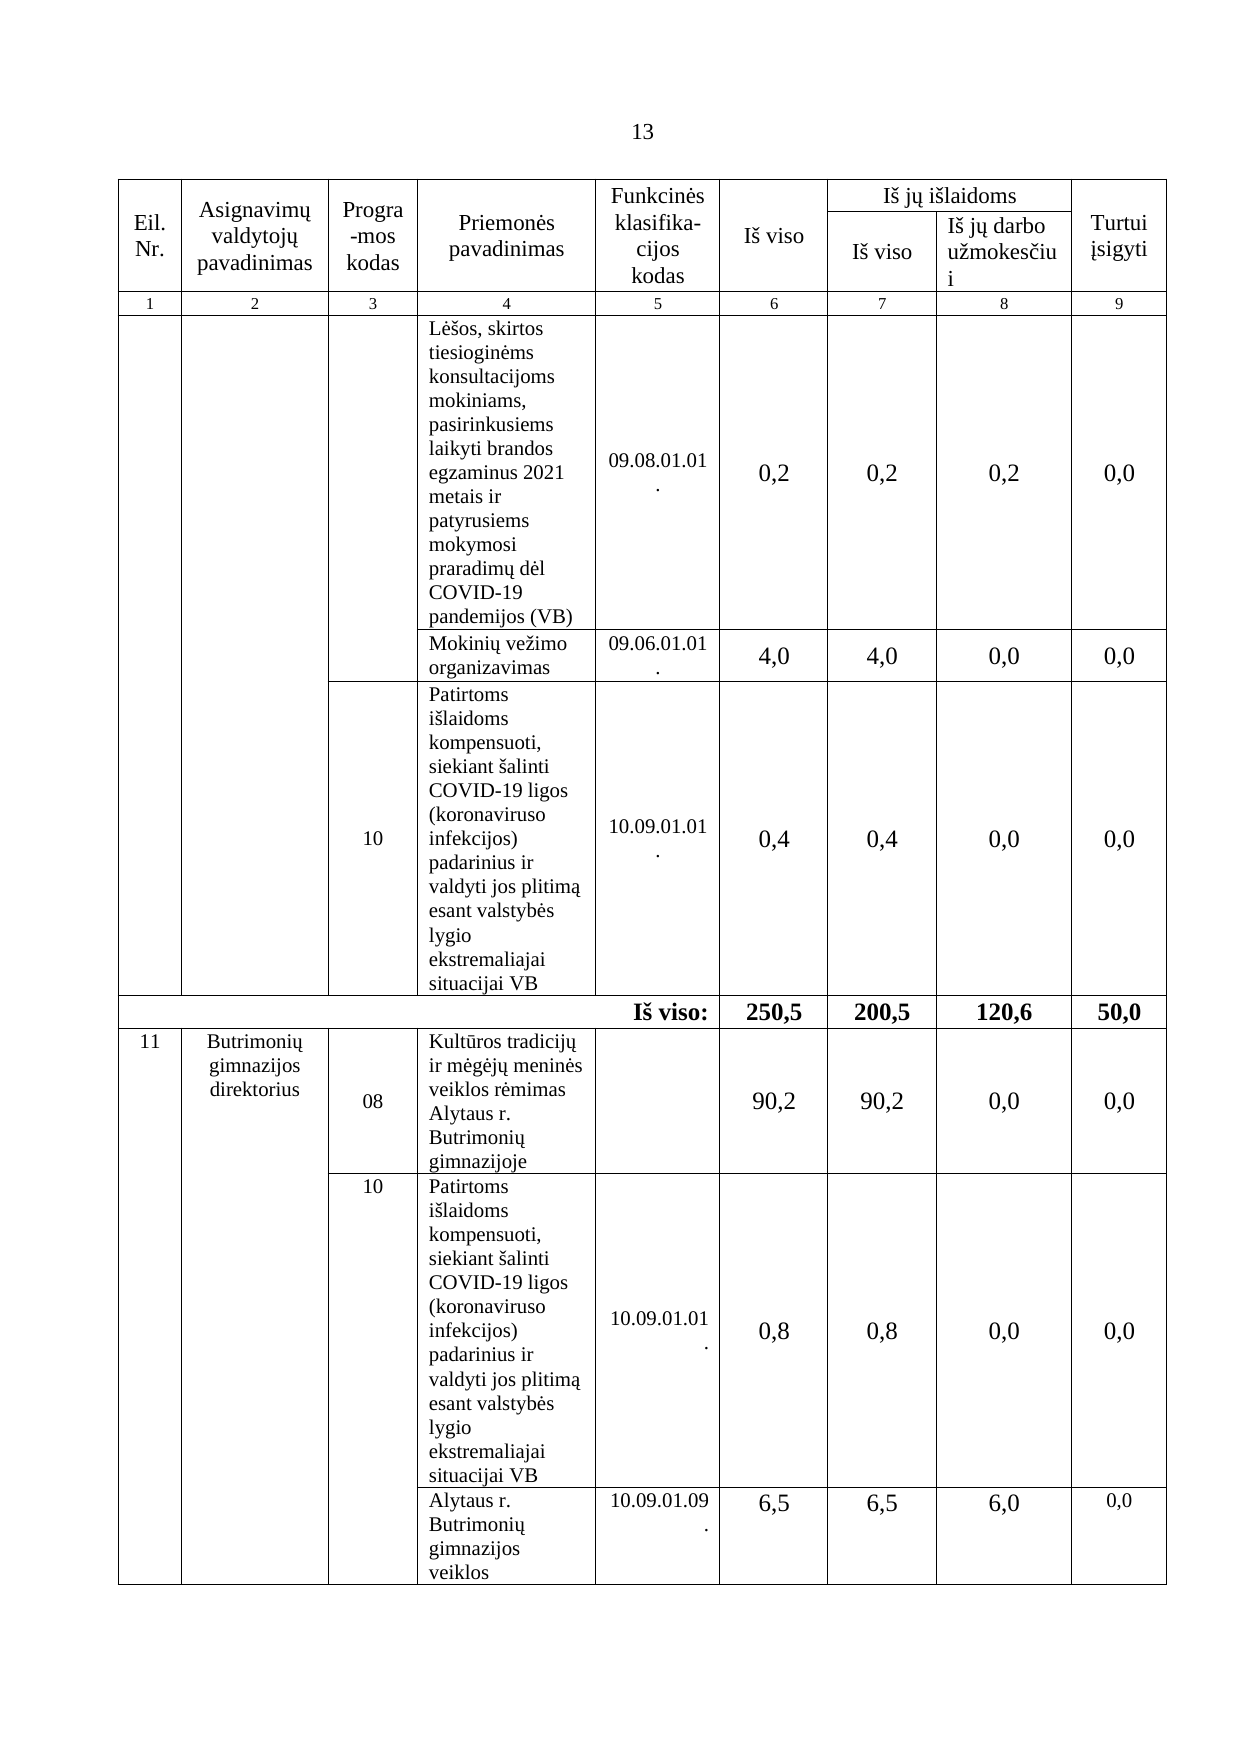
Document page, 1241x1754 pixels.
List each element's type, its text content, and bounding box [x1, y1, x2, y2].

table_header Funkcinės klasifika-cijos kodas [596, 180, 719, 291]
table_cell 0,2 [828, 316, 936, 628]
table_cell Kultūros tradicijų ir mėgėjų meninės veiklos rėmimas Alytaus r. Butrimonių gimnazijoje [418, 1029, 595, 1173]
table_cell 10.09.01.09. [596, 1488, 719, 1584]
table_cell 120,6 [937, 996, 1071, 1027]
table_cell 0,0 [1072, 1029, 1166, 1173]
table_header Iš jų išlaidoms [828, 180, 1071, 211]
table_cell 4 [418, 292, 595, 314]
table_cell 200,5 [828, 996, 936, 1027]
table_header Eil. Nr. [119, 180, 181, 291]
table_cell 10 [329, 1174, 417, 1584]
table_cell 7 [828, 292, 936, 314]
table_cell [329, 316, 417, 681]
table_header Iš viso [720, 180, 827, 291]
table_cell 6,5 [828, 1488, 936, 1584]
table_cell 6 [720, 292, 827, 314]
table_cell 11 [119, 1029, 181, 1584]
table_cell [596, 1029, 719, 1173]
table_cell 08 [329, 1029, 417, 1173]
table_cell 90,2 [720, 1029, 827, 1173]
table_cell Mokinių vežimo organizavimas [418, 630, 595, 681]
table_cell Iš viso: [119, 996, 719, 1027]
table_cell 50,0 [1072, 996, 1166, 1027]
table_cell 0,0 [937, 682, 1071, 995]
table_cell 1 [119, 292, 181, 314]
table_cell 10 [329, 682, 417, 995]
table_header Progra-mos kodas [329, 180, 417, 291]
table_cell 8 [937, 292, 1071, 314]
table_cell 0,0 [1072, 1174, 1166, 1487]
table_header Turtui įsigyti [1072, 180, 1166, 291]
table_cell 0,2 [720, 316, 827, 628]
table_cell Patirtoms išlaidoms kompensuoti, siekiant šalinti COVID-19 ligos (koronaviruso infekcijos) padarinius ir valdyti jos plitimą esant valstybės lygio ekstremaliajai situacijai VB [418, 682, 595, 995]
table_header Priemonės pavadinimas [418, 180, 595, 291]
table_cell 2 [182, 292, 328, 314]
table_cell 09.06.01.01. [596, 630, 719, 681]
table_cell 5 [596, 292, 719, 314]
table_cell 0,0 [1072, 630, 1166, 681]
table_cell 09.08.01.01. [596, 316, 719, 628]
table_cell Alytaus r. Butrimonių gimnazijos veiklos [418, 1488, 595, 1584]
table_cell 0,0 [937, 1174, 1071, 1487]
table_cell 0,0 [1072, 316, 1166, 628]
table_cell 0,0 [937, 1029, 1071, 1173]
table_cell 4,0 [720, 630, 827, 681]
table_cell 0,8 [720, 1174, 827, 1487]
table_cell [182, 316, 328, 995]
table_cell 10.09.01.01. [596, 1174, 719, 1487]
table_cell 4,0 [828, 630, 936, 681]
table_cell [119, 316, 181, 995]
table_cell 9 [1072, 292, 1166, 314]
table_cell Lėšos, skirtos tiesioginėms konsultacijoms mokiniams, pasirinkusiems laikyti brandos egzaminus 2021 metais ir patyrusiems mokymosi praradimų dėl COVID-19 pandemijos (VB) [418, 316, 595, 628]
table_cell 0,0 [1072, 682, 1166, 995]
table_cell 6,5 [720, 1488, 827, 1584]
table_cell 0,0 [937, 630, 1071, 681]
table_cell 0,0 [1072, 1488, 1166, 1584]
table_cell 250,5 [720, 996, 827, 1027]
table_cell Butrimonių gimnazijos direktorius [182, 1029, 328, 1584]
table_cell 0,4 [828, 682, 936, 995]
table_cell Iš viso [828, 212, 936, 291]
table_header Asignavimų valdytojų pavadinimas [182, 180, 328, 291]
table_cell 0,2 [937, 316, 1071, 628]
table_cell 10.09.01.01. [596, 682, 719, 995]
table_cell 6,0 [937, 1488, 1071, 1584]
table_cell 90,2 [828, 1029, 936, 1173]
table_cell Patirtoms išlaidoms kompensuoti, siekiant šalinti COVID-19 ligos (koronaviruso infekcijos) padarinius ir valdyti jos plitimą esant valstybės lygio ekstremaliajai situacijai VB [418, 1174, 595, 1487]
table_cell 3 [329, 292, 417, 314]
table_cell 0,4 [720, 682, 827, 995]
table_cell Iš jų darbo užmokesčiui [937, 212, 1071, 291]
table_cell 0,8 [828, 1174, 936, 1487]
